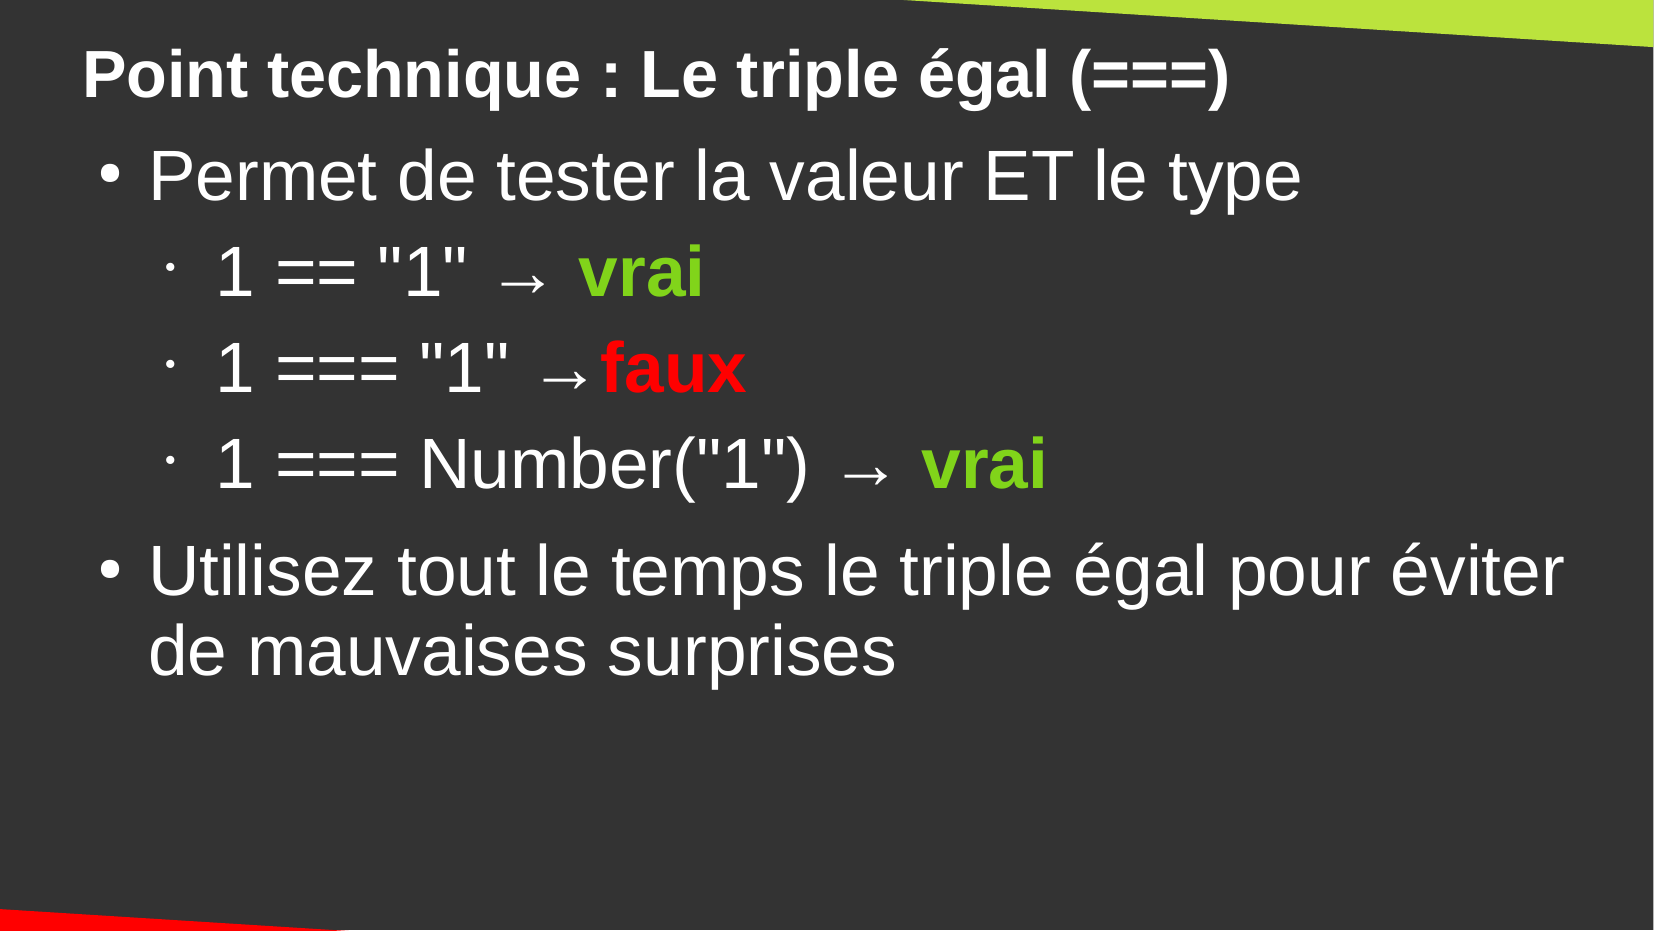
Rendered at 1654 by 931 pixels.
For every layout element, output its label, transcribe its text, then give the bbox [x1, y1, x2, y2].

list Permet de tester la valeur ET le type 1 == "1" → vrai 1 === "1" →faux 1 === Number("1") → vrai Utilisez tout le temps le triple égal pour éviter de mauvaises surprises [80, 135, 1620, 697]
title Point technique : Le triple égal (===) [82, 37, 1571, 114]
text_box [903, 0, 1654, 48]
text_box [0, 909, 349, 931]
